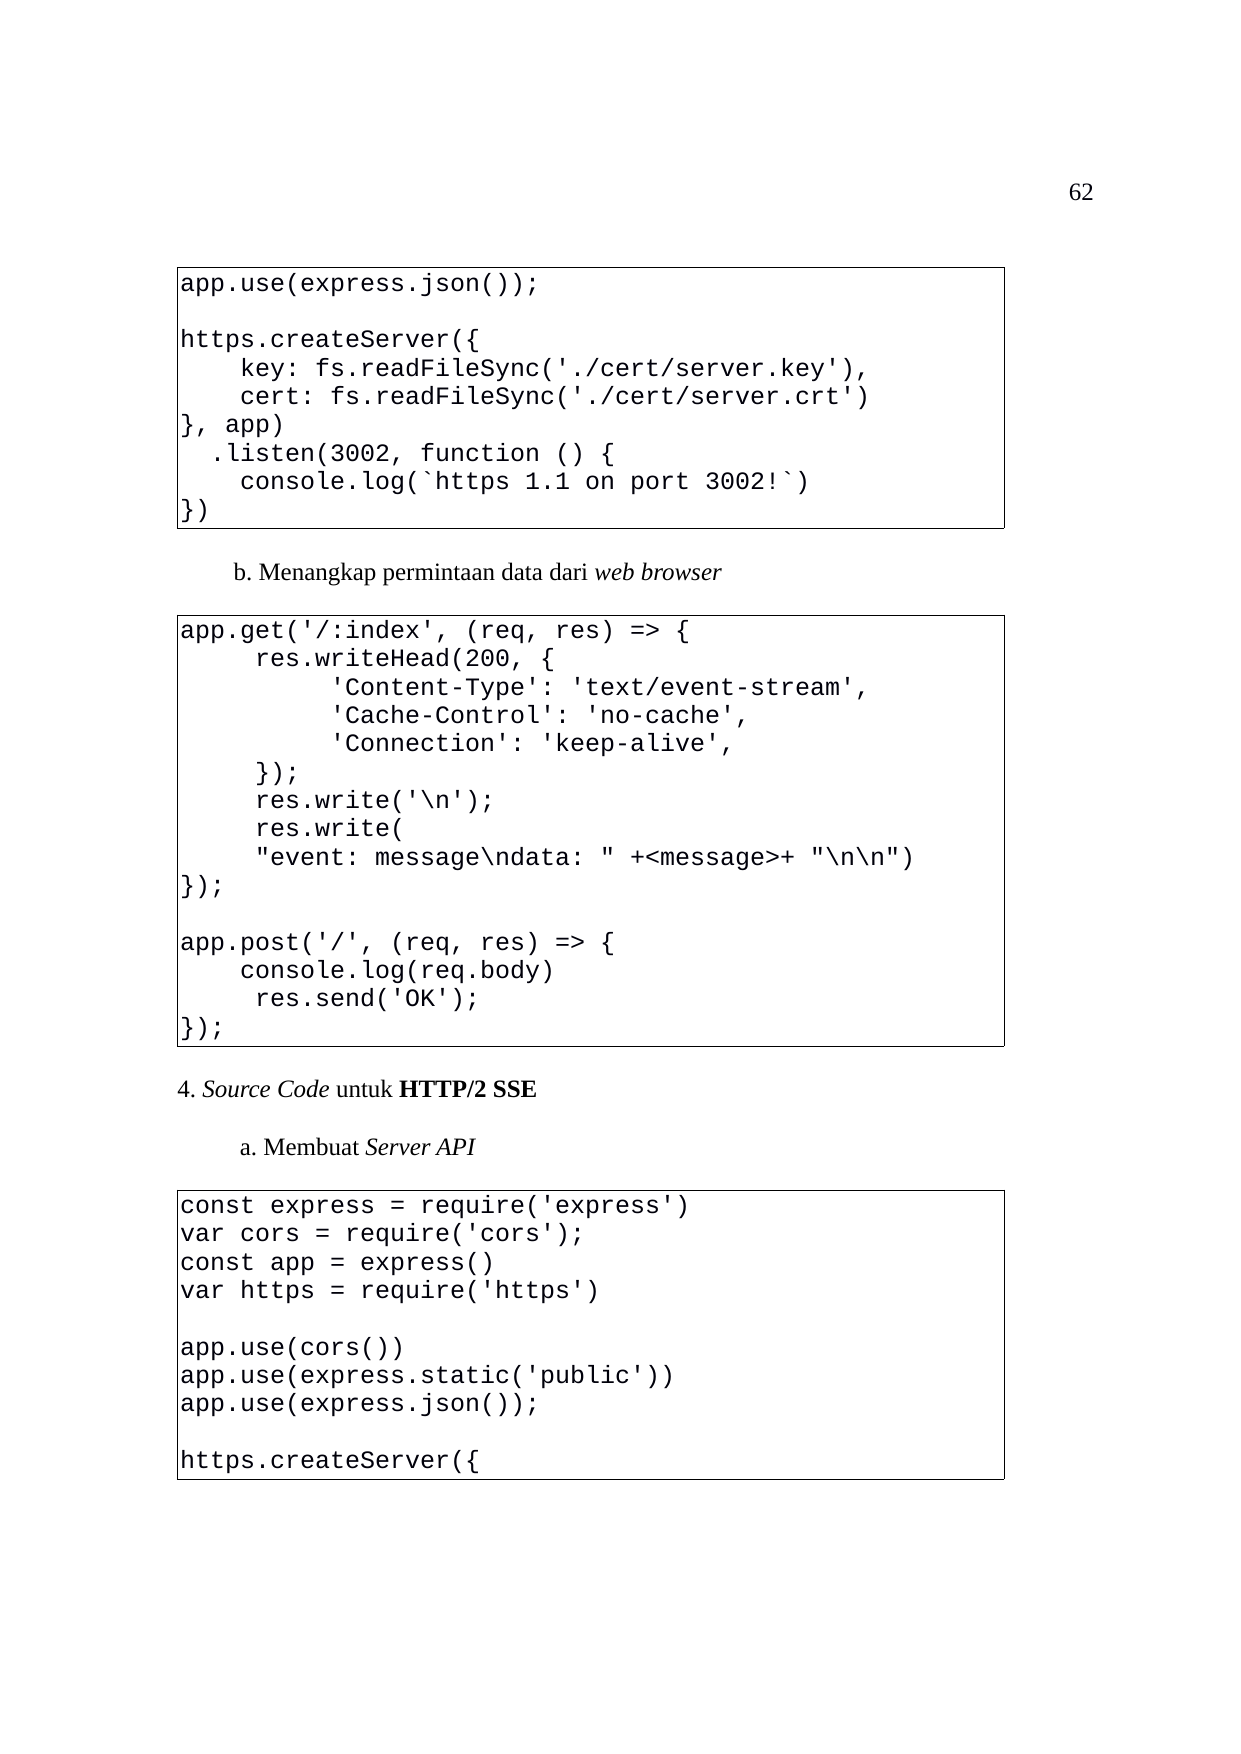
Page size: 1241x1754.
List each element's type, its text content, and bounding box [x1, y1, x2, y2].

text 4. Source Code untuk HTTP/2 SSE [177, 1074, 1093, 1103]
table_header app.use(express.json()); https.createServer({ key: fs.readFileSync('./cert/server.key'), cert: fs.readFileSync('./cert/server.crt') }, app) .listen(3002, function () { console.log(`https 1.1 on port 3002!`) }) [178, 268, 1004, 528]
text b. Menangkap permintaan data dari web browser [177, 557, 1093, 586]
table_header app.get('/:index', (req, res) => { res.writeHead(200, { 'Content-Type': 'text/event-stream', 'Cache-Control': 'no-cache', 'Connection': 'keep-alive', }); res.write('\n'); res.write( "event: message\ndata: " +<message>+ "\n\n") }); app.post('/', (req, res) => { console.log(req.body) res.send('OK'); }); [178, 616, 1004, 1046]
table_header const express = require('express') var cors = require('cors'); const app = express() var https = require('https') app.use(cors()) app.use(express.static('public')) app.use(express.json()); https.createServer({ [178, 1191, 1004, 1479]
text a. Membuat Server API [177, 1132, 1093, 1161]
